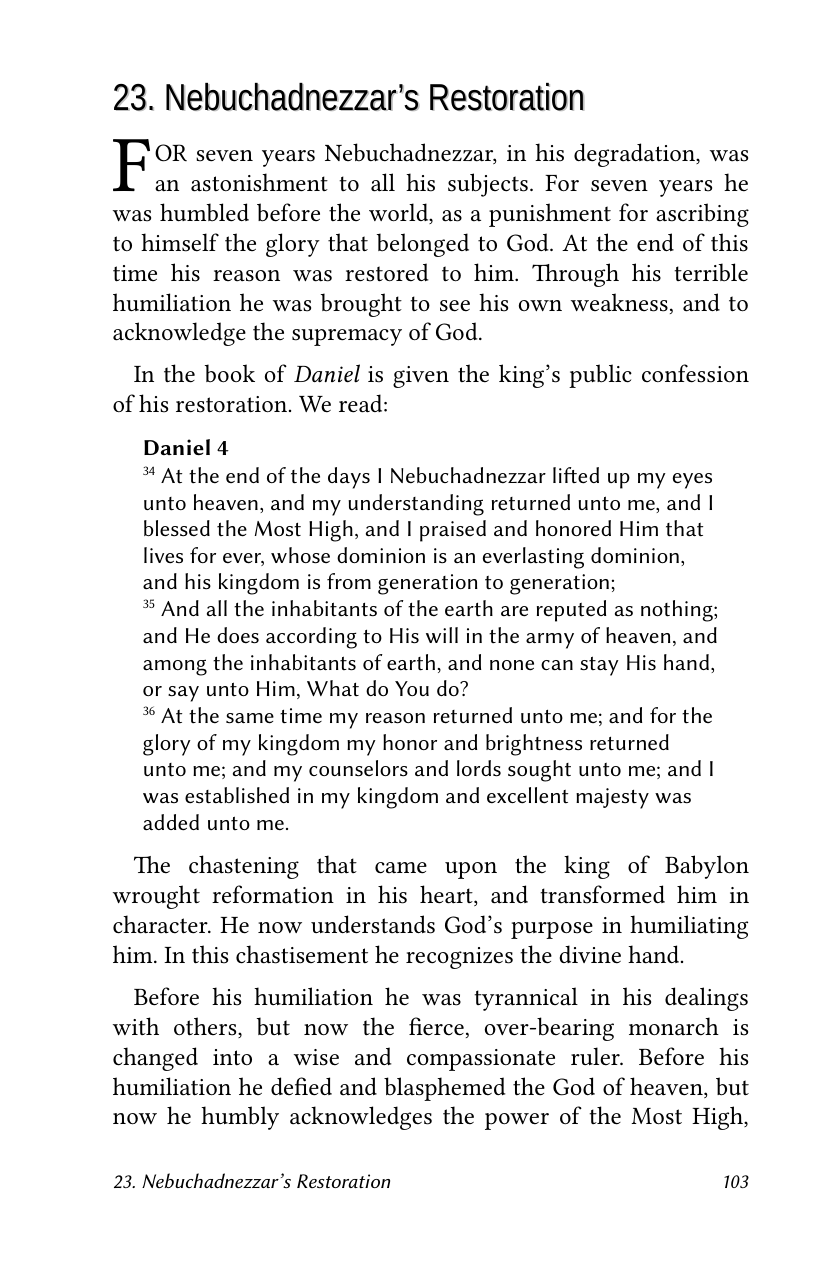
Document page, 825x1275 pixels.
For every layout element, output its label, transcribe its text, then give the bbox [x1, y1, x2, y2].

text In the book of Daniel is given the king’s public confession of his restoration. We read: [112, 360, 750, 419]
text Daniel 4 [142, 435, 750, 461]
title Nebuchadnezzar’s Restoration [112, 75, 750, 118]
text 35 And all the inhabitants of the earth are reputed as nothing; and He does according to His will in the army of heaven, and among the inhabitants of earth, and none can stay His hand, or say unto Him, What do You do? [142, 596, 720, 702]
text The chastening that came upon the king of Babylon wrought reformation in his heart, and transformed him in character. He now understands God’s purpose in humiliating him. In this chastisement he recognizes the divine hand. [112, 851, 750, 969]
text 36 At the same time my reason returned unto me; and for the glory of my kingdom my honor and brightness returned unto me; and my counselors and lords sought unto me; and I was established in my kingdom and excellent majesty was added unto me. [142, 703, 720, 836]
text FOR seven years Nebuchadnezzar, in his degradation, was an astonishment to all his subjects. For seven years he was humbled before the world, as a punishment for ascribing to himself the glory that belonged to God. At the end of this time his reason was restored to him. Through his terrible humiliation he was brought to see his own weakness, and to acknowledge the supremacy of God. [112, 139, 750, 347]
text 34 At the end of the days I Nebuchadnezzar lifted up my eyes unto heaven, and my understanding returned unto me, and I blessed the Most High, and I praised and honored Him that lives for ever, whose dominion is an everlasting dominion, and his kingdom is from generation to generation; [142, 463, 720, 596]
text Before his humiliation he was tyrannical in his dealings with others, but now the fierce, over-bearing monarch is changed into a wise and compassionate ruler. Before his humiliation he defied and blasphemed the God of heaven, but now he humbly acknowledges the power of the Most High, [112, 983, 750, 1131]
